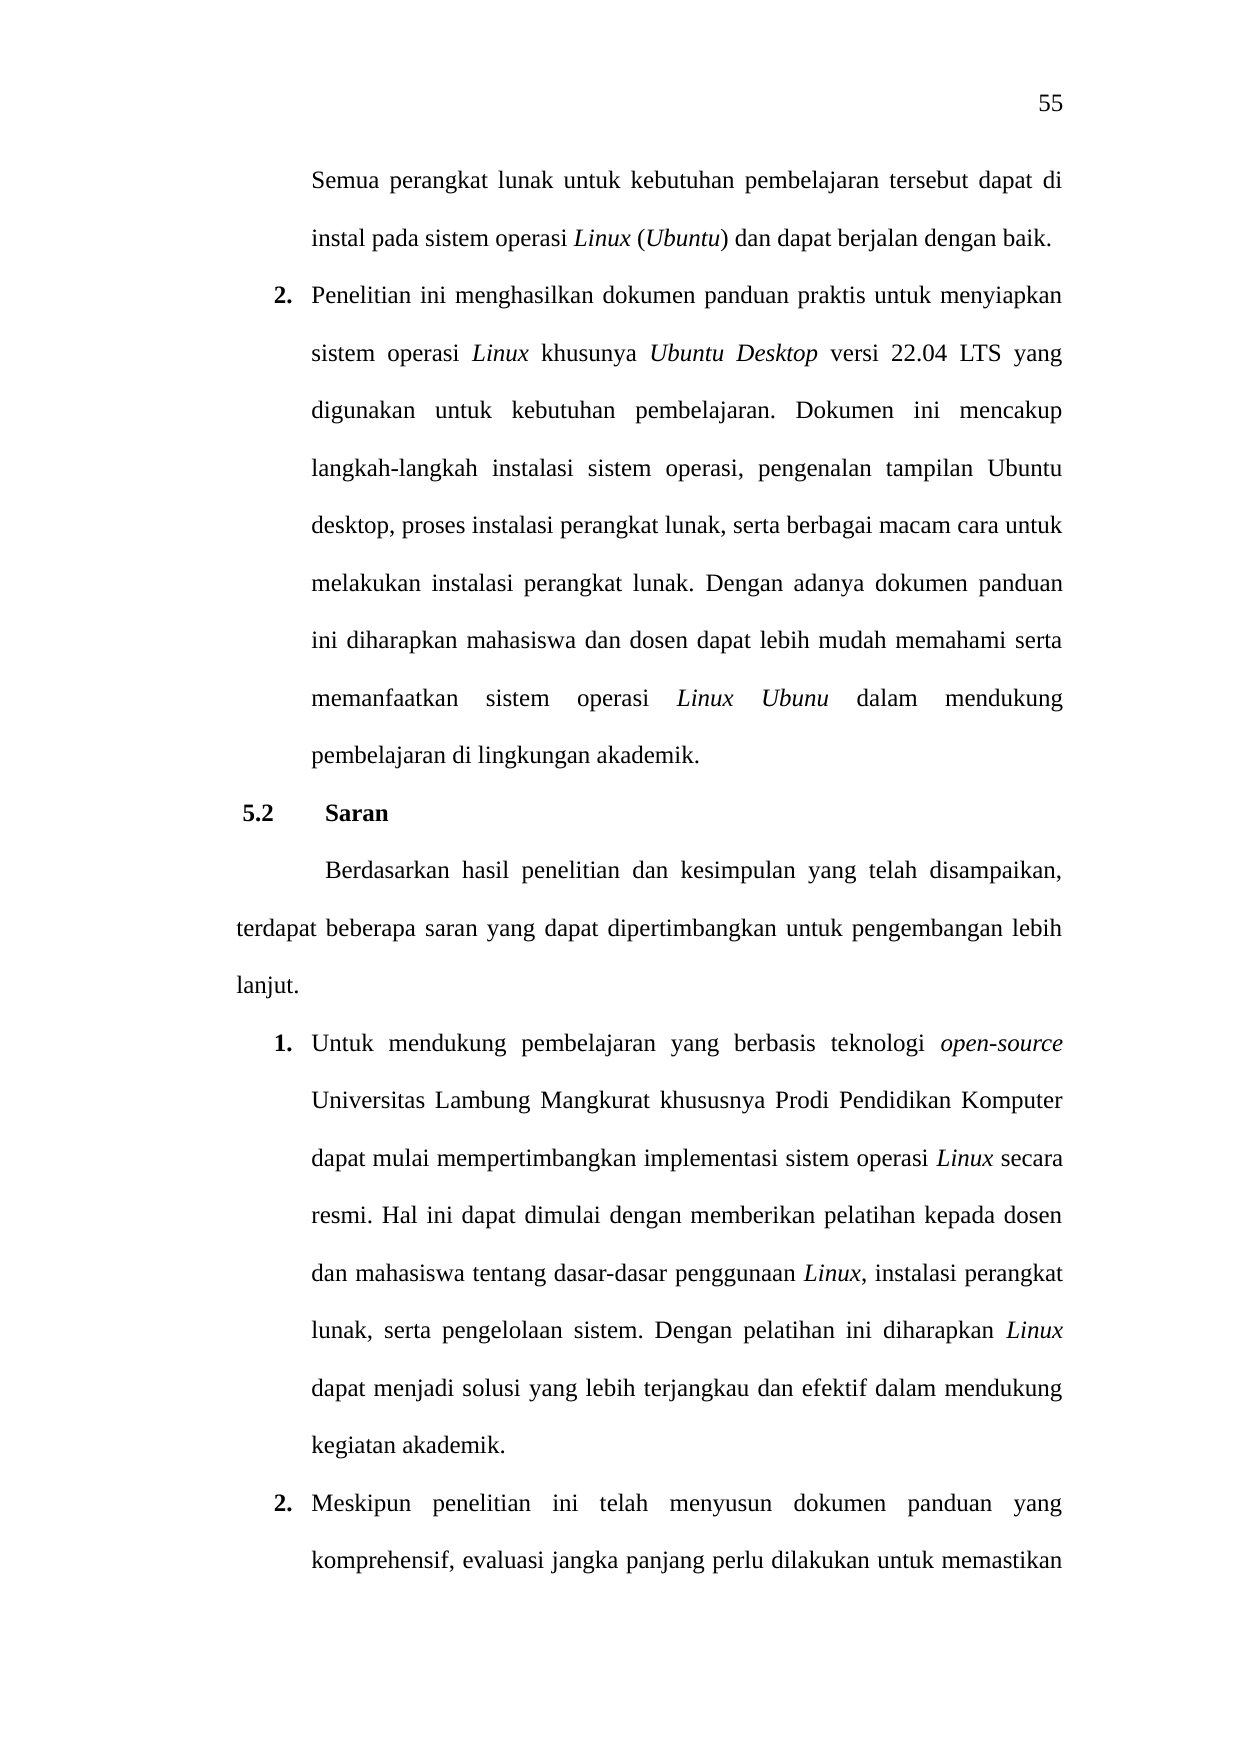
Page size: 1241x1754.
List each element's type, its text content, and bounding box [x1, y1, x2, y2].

text Berdasarkan hasil penelitian dan kesimpulan yang telah disampaikan, terdapat beberapa saran yang dapat dipertimbangkan untuk pengembangan lebih lanjut. [236, 855, 1063, 999]
list Untuk mendukung pembelajaran yang berbasis teknologi open-source Universitas Lambung Mangkurat khususnya Prodi Pendidikan Komputer dapat mulai mempertimbangkan implementasi sistem operasi Linux secara resmi. Hal ini dapat dimulai dengan memberikan pelatihan kepada dosen dan mahasiswa tentang dasar-dasar penggunaan Linux, instalasi perangkat lunak, serta pengelolaan sistem. Dengan pelatihan ini diharapkan Linux dapat menjadi solusi yang lebih terjangkau dan efektif dalam mendukung kegiatan akademik. [274, 1028, 1063, 1459]
subtitle Saran [236, 798, 1063, 827]
list Meskipun penelitian ini telah menyusun dokumen panduan yang komprehensif, evaluasi jangka panjang perlu dilakukan untuk memastikan [274, 1488, 1063, 1574]
list Penelitian ini menghasilkan dokumen panduan praktis untuk menyiapkan sistem operasi Linux khusunya Ubuntu Desktop versi 22.04 LTS yang digunakan untuk kebutuhan pembelajaran. Dokumen ini mencakup langkah-langkah instalasi sistem operasi, pengenalan tampilan Ubuntu desktop, proses instalasi perangkat lunak, serta berbagai macam cara untuk melakukan instalasi perangkat lunak. Dengan adanya dokumen panduan ini diharapkan mahasiswa dan dosen dapat lebih mudah memahami serta memanfaatkan sistem operasi Linux Ubunu dalam mendukung pembelajaran di lingkungan akademik. [274, 280, 1063, 769]
text Semua perangkat lunak untuk kebutuhan pembelajaran tersebut dapat di instal pada sistem operasi Linux (Ubuntu) dan dapat berjalan dengan baik. [311, 165, 1063, 252]
